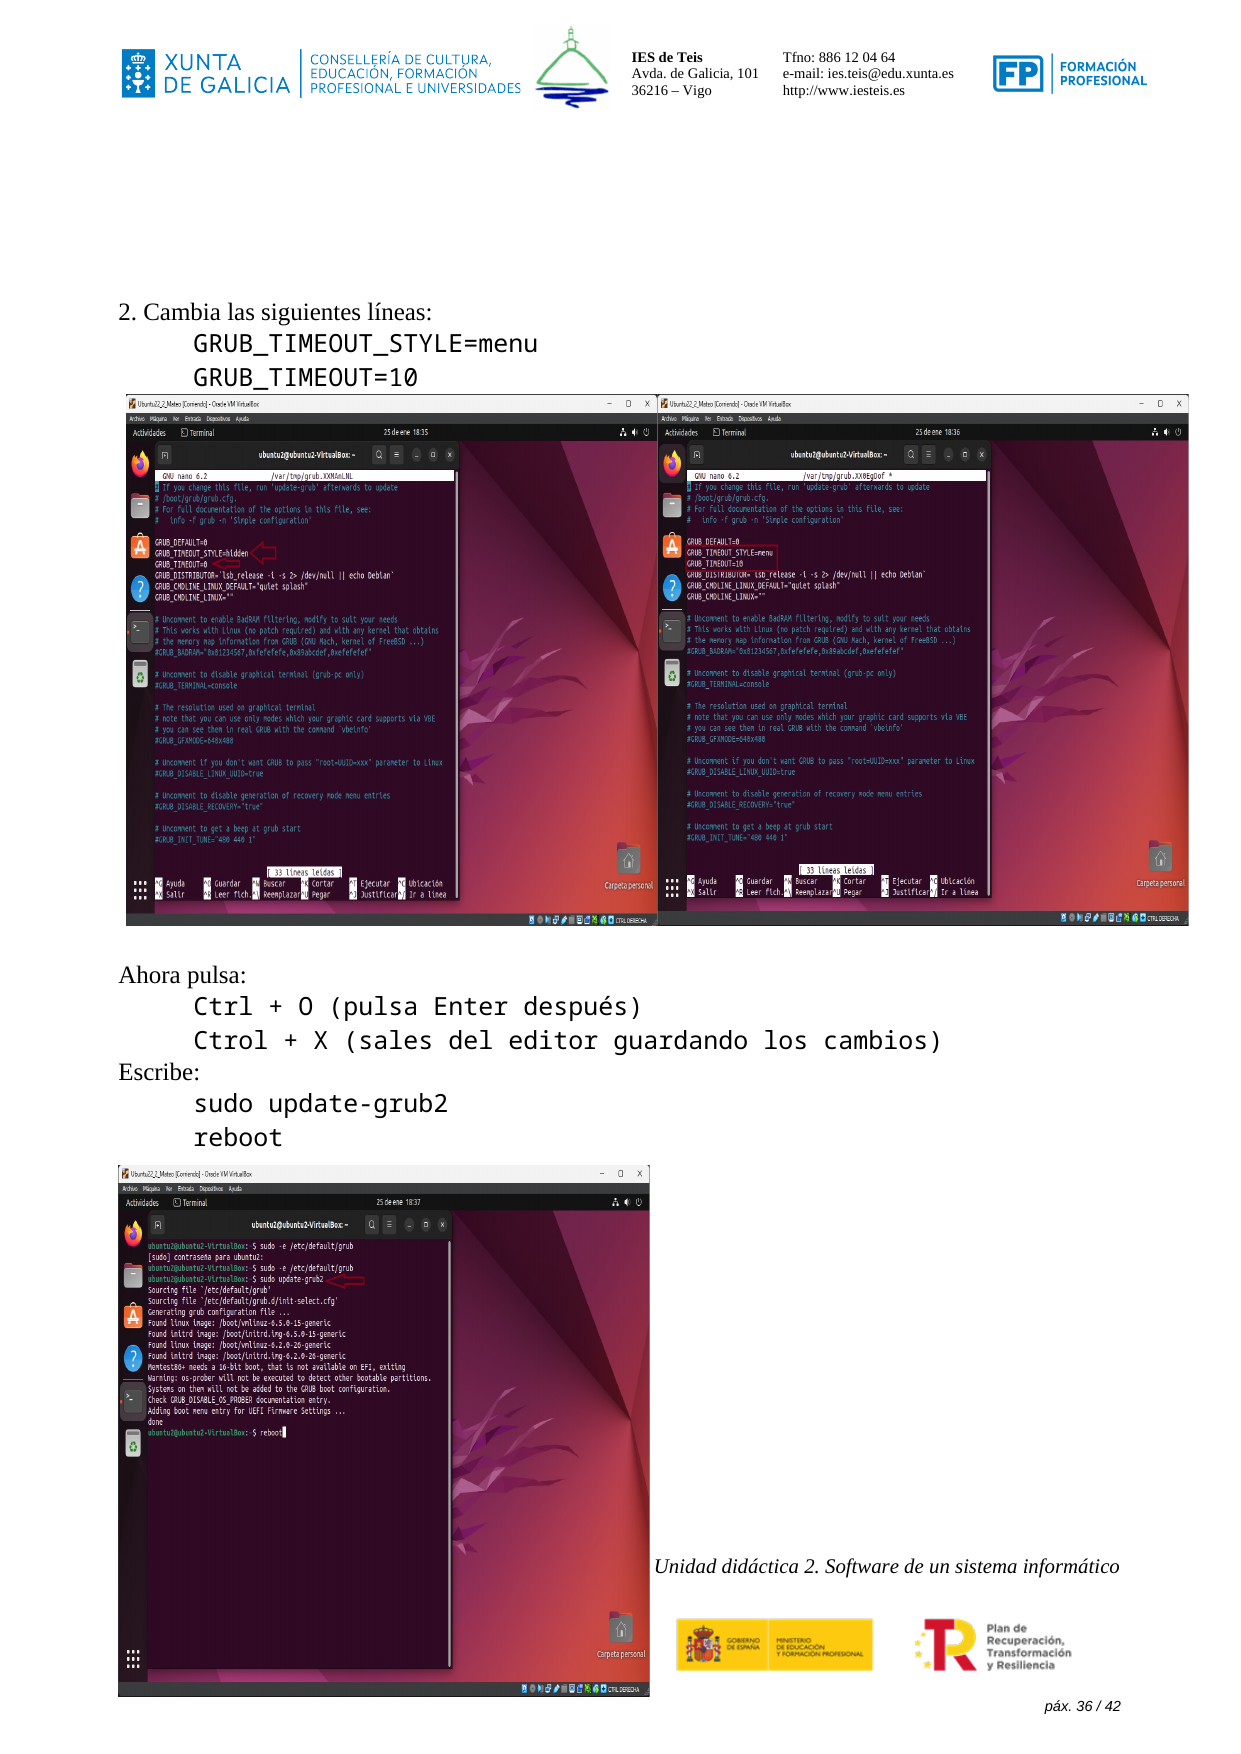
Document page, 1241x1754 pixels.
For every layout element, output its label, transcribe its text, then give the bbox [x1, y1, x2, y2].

text GRUB_TIMEOUT_STYLE=menu [118, 325, 1122, 359]
text Ahora pulsa: [118, 960, 1122, 989]
text Ctrol + X (sales del editor guardando los cambios) [118, 1023, 1122, 1057]
text sudo update-grub2 [118, 1086, 1122, 1120]
picture [989, 50, 1153, 97]
text Escribe: [118, 1057, 1122, 1086]
picture [121, 49, 521, 98]
picture [534, 25, 611, 110]
text reboot [118, 1120, 1122, 1154]
text Ctrl + O (pulsa Enter después) [118, 989, 1122, 1023]
text 2. Cambia las siguientes líneas: [118, 297, 1122, 325]
text GRUB_TIMEOUT=10 [118, 359, 1122, 393]
picture [126, 394, 1189, 926]
picture [118, 1165, 1085, 1700]
